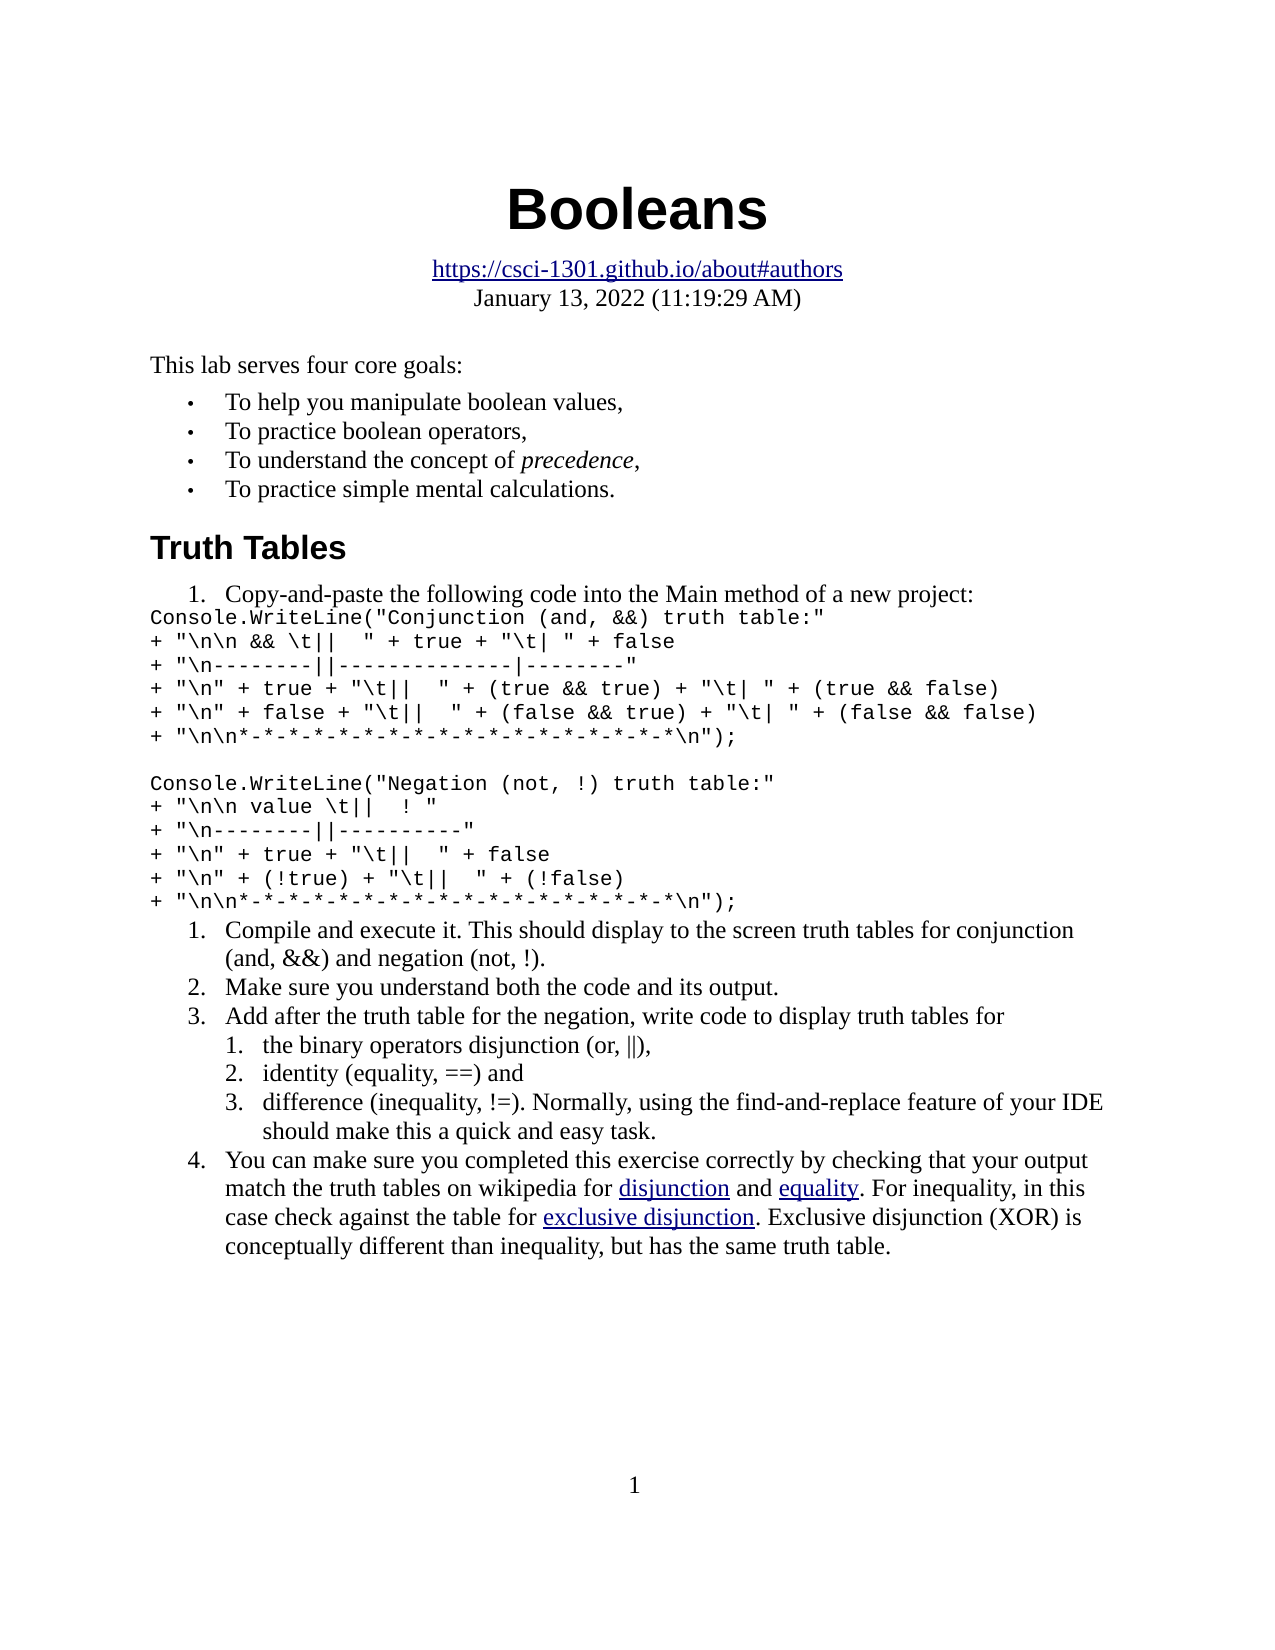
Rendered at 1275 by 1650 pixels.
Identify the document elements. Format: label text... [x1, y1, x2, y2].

text Console.WriteLine("Negation (not, !) truth table:" [150, 773, 1125, 797]
text + "\n" + (!true) + "\t|| " + (!false) [150, 867, 1125, 891]
text + "\n" + true + "\t|| " + false [150, 844, 1125, 867]
list Copy-and-paste the following code into the Main method of a new project: [187, 579, 1125, 607]
list To practice boolean operators, [187, 416, 1125, 445]
list You can make sure you completed this exercise correctly by checking that your output match the truth tables on wikipedia for disjunction and equality. For inequality, in this case check against the table for exclusive disjunction. Exclusive disjunction (XOR) is conceptually different than inequality, but has the same truth table. [187, 1145, 1125, 1260]
list Add after the truth table for the negation, write code to display truth tables for [187, 1001, 1125, 1030]
text + "\n\n*-*-*-*-*-*-*-*-*-*-*-*-*-*-*-*-*-*\n"); [150, 891, 1125, 915]
list Make sure you understand both the code and its output. [187, 972, 1125, 1001]
text + "\n--------||--------------|--------" [150, 655, 1125, 678]
text January 13, 2022 (11:19:29 AM) [150, 283, 1125, 312]
title Booleans [150, 175, 1125, 242]
list identity (equality, ==) and [225, 1058, 1125, 1087]
list To understand the concept of precedence, [187, 445, 1125, 474]
list difference (inequality, !=). Normally, using the find-and-replace feature of your IDE should make this a quick and easy task. [225, 1087, 1125, 1145]
text + "\n--------||----------" [150, 820, 1125, 844]
text This lab serves four core goals: [150, 350, 1125, 378]
list To help you manipulate boolean values, [187, 387, 1125, 416]
list the binary operators disjunction (or, ||), [225, 1030, 1125, 1058]
list To practice simple mental calculations. [187, 474, 1125, 502]
text + "\n" + true + "\t|| " + (true && true) + "\t| " + (true && false) [150, 678, 1125, 702]
text https://csci-1301.github.io/about#authors [150, 254, 1125, 283]
text Console.WriteLine("Conjunction (and, &&) truth table:" [150, 607, 1125, 631]
text + "\n\n && \t|| " + true + "\t| " + false [150, 631, 1125, 655]
list Compile and execute it. This should display to the screen truth tables for conjunction (and, &&) and negation (not, !). [187, 915, 1125, 972]
text + "\n" + false + "\t|| " + (false && true) + "\t| " + (false && false) [150, 702, 1125, 726]
text + "\n\n value \t|| ! " [150, 797, 1125, 820]
subtitle Truth Tables [150, 527, 1125, 566]
text + "\n\n*-*-*-*-*-*-*-*-*-*-*-*-*-*-*-*-*-*\n"); [150, 726, 1125, 749]
